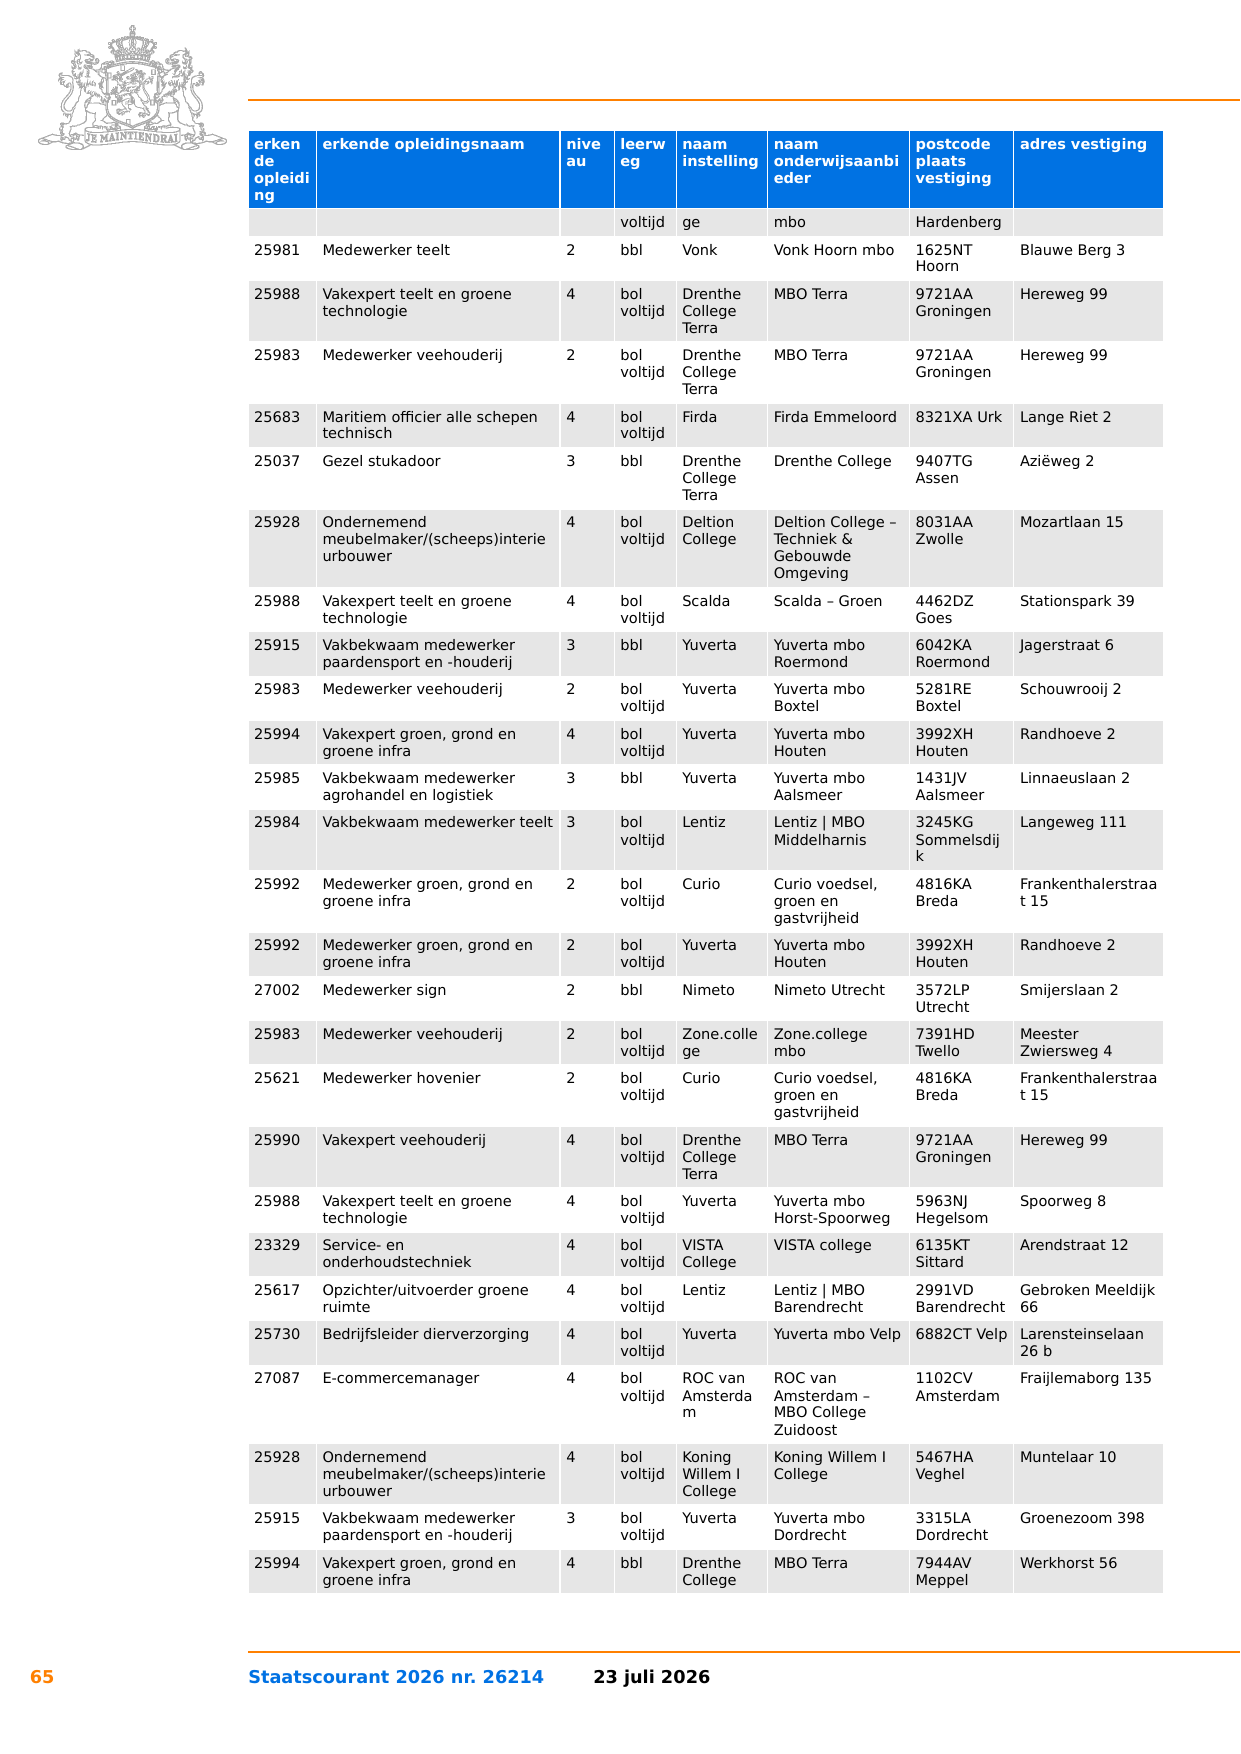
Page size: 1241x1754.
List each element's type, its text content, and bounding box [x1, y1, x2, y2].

table_cell ROC van Amsterdam [677, 1366, 767, 1443]
table_cell bol voltijd [615, 933, 676, 976]
table_cell Curio [677, 871, 767, 931]
table_cell Muntelaar 10 [1014, 1444, 1163, 1504]
table_cell Koning Willem I College [677, 1444, 767, 1504]
table_header postcode plaats vestiging [910, 131, 1013, 208]
table_cell 25994 [249, 721, 316, 764]
table_cell 25988 [249, 588, 316, 631]
table_cell 27002 [249, 977, 316, 1020]
table_cell Medewerker groen, grond en groene infra [317, 871, 559, 931]
table_cell 4 [561, 1366, 614, 1443]
table_cell Medewerker hovenier [317, 1066, 559, 1126]
table_cell Scalda – Groen [768, 588, 909, 631]
table_cell 9721AA Groningen [910, 343, 1013, 403]
table_cell [317, 209, 559, 236]
table_cell 4 [561, 510, 614, 587]
table_cell Medewerker veehouderij [317, 343, 559, 403]
table_cell MBO Terra [768, 1550, 909, 1593]
picture [38, 25, 227, 150]
table_cell ROC van Amsterdam – MBO College Zuidoost [768, 1366, 909, 1443]
table_cell 6042KA Roermond [910, 632, 1013, 676]
table_cell MBO Terra [768, 281, 909, 341]
table_header adres vestiging [1014, 131, 1163, 208]
table_cell 4 [561, 1233, 614, 1276]
table_cell Nimeto [677, 977, 767, 1020]
table_cell Lentiz [677, 1277, 767, 1320]
table_cell Yuverta mbo Velp [768, 1321, 909, 1365]
table_cell Firda [677, 404, 767, 447]
table_cell Deltion College – Techniek & Gebouwde Omgeving [768, 510, 909, 587]
table_cell 23329 [249, 1233, 316, 1276]
table_cell Vakbekwaam medewerker paardensport en -houderij [317, 632, 559, 676]
table_cell Yuverta [677, 632, 767, 676]
table_cell Mozartlaan 15 [1014, 510, 1163, 587]
table_cell 4 [561, 1277, 614, 1320]
table_cell bbl [615, 977, 676, 1020]
table_header leerweg [615, 131, 676, 208]
table_cell bol voltijd [615, 871, 676, 931]
table_cell Curio [677, 1066, 767, 1126]
table_cell Lentiz | MBO Barendrecht [768, 1277, 909, 1320]
table_cell Yuverta [677, 677, 767, 720]
table_cell 25992 [249, 871, 316, 931]
table_cell Yuverta [677, 1188, 767, 1232]
table_cell 8321XA Urk [910, 404, 1013, 447]
table_cell Blauwe Berg 3 [1014, 237, 1163, 280]
table_cell 1625NT Hoorn [910, 237, 1013, 280]
table_cell bol voltijd [615, 1188, 676, 1232]
table_cell 9721AA Groningen [910, 281, 1013, 341]
table_cell Zone.college mbo [768, 1021, 909, 1064]
table_cell Lentiz | MBO Middelharnis [768, 810, 909, 870]
table_cell Vakbekwaam medewerker paardensport en -houderij [317, 1505, 559, 1549]
table_cell bol voltijd [615, 1277, 676, 1320]
table_cell Medewerker veehouderij [317, 677, 559, 720]
table_cell Koning Willem I College [768, 1444, 909, 1504]
table_cell Smijerslaan 2 [1014, 977, 1163, 1020]
table_cell 5963NJ Hegelsom [910, 1188, 1013, 1232]
table_cell 2 [561, 1021, 614, 1064]
table_cell bbl [615, 632, 676, 676]
table_cell bol voltijd [615, 588, 676, 631]
table_cell 3245KG Sommelsdijk [910, 810, 1013, 870]
table_cell 4 [561, 721, 614, 764]
table_cell Jagerstraat 6 [1014, 632, 1163, 676]
table_cell 7944AV Meppel [910, 1550, 1013, 1593]
table_cell Vakbekwaam medewerker teelt [317, 810, 559, 870]
table_cell 1102CV Amsterdam [910, 1366, 1013, 1443]
table_cell 1431JV Aalsmeer [910, 765, 1013, 809]
table_cell Zone.college [677, 1021, 767, 1064]
table_cell bol voltijd [615, 281, 676, 341]
table_header niveau [561, 131, 614, 208]
table_cell 25983 [249, 677, 316, 720]
table_cell Hereweg 99 [1014, 343, 1163, 403]
table_cell Medewerker sign [317, 977, 559, 1020]
table_cell [249, 209, 316, 236]
table_cell Yuverta mbo Dordrecht [768, 1505, 909, 1549]
table_cell 4 [561, 1188, 614, 1232]
table_cell Ondernemend meubelmaker/(scheeps)interieurbouwer [317, 1444, 559, 1504]
table_header erkende opleiding [249, 131, 316, 208]
table_header naam instelling [677, 131, 767, 208]
table_cell Drenthe College Terra [677, 343, 767, 403]
table_cell Vakexpert teelt en groene technologie [317, 1188, 559, 1232]
table_cell 2 [561, 933, 614, 976]
table_cell Hereweg 99 [1014, 281, 1163, 341]
table_cell Medewerker teelt [317, 237, 559, 280]
table_cell Drenthe College Terra [677, 448, 767, 508]
table_cell 25983 [249, 343, 316, 403]
table_cell Opzichter/uitvoerder groene ruimte [317, 1277, 559, 1320]
table_cell bol voltijd [615, 1066, 676, 1126]
table_cell 25983 [249, 1021, 316, 1064]
table_cell Spoorweg 8 [1014, 1188, 1163, 1232]
table_cell Curio voedsel, groen en gastvrijheid [768, 1066, 909, 1126]
table_cell Werkhorst 56 [1014, 1550, 1163, 1593]
table_cell Yuverta mbo Horst-Spoorweg [768, 1188, 909, 1232]
table_header naam onderwijsaanbieder [768, 131, 909, 208]
table_cell mbo [768, 209, 909, 236]
table_cell 3 [561, 765, 614, 809]
table_cell 4 [561, 588, 614, 631]
table_cell bol voltijd [615, 1444, 676, 1504]
table_cell 2 [561, 977, 614, 1020]
table_cell Scalda [677, 588, 767, 631]
table_cell Frankenthalerstraat 15 [1014, 1066, 1163, 1126]
table_cell Gebroken Meeldijk 66 [1014, 1277, 1163, 1320]
table_cell 4816KA Breda [910, 871, 1013, 931]
table_cell Randhoeve 2 [1014, 721, 1163, 764]
table_cell bol voltijd [615, 343, 676, 403]
table_cell Hardenberg [910, 209, 1013, 236]
table_cell 25988 [249, 281, 316, 341]
table_cell Frankenthalerstraat 15 [1014, 871, 1163, 931]
table_cell Vakexpert groen, grond en groene infra [317, 1550, 559, 1593]
table_cell bol voltijd [615, 1021, 676, 1064]
table_cell Aziëweg 2 [1014, 448, 1163, 508]
table_cell 25928 [249, 1444, 316, 1504]
table_cell Yuverta mbo Houten [768, 933, 909, 976]
table_cell 4 [561, 1321, 614, 1365]
table_cell bbl [615, 765, 676, 809]
table_cell bbl [615, 237, 676, 280]
table_cell Linnaeuslaan 2 [1014, 765, 1163, 809]
table_cell Drenthe College [677, 1550, 767, 1593]
table_cell bol voltijd [615, 404, 676, 447]
table_cell 2 [561, 343, 614, 403]
table_cell Stationspark 39 [1014, 588, 1163, 631]
table_cell 3572LP Utrecht [910, 977, 1013, 1020]
table_cell Vonk [677, 237, 767, 280]
table_cell voltijd [615, 209, 676, 236]
table_cell bbl [615, 448, 676, 508]
table_cell 8031AA Zwolle [910, 510, 1013, 587]
table_cell bol voltijd [615, 1127, 676, 1187]
table_cell 25617 [249, 1277, 316, 1320]
table_cell Groenezoom 398 [1014, 1505, 1163, 1549]
table_cell Yuverta mbo Roermond [768, 632, 909, 676]
table_cell bol voltijd [615, 1233, 676, 1276]
table_cell 2991VD Barendrecht [910, 1277, 1013, 1320]
table_cell 25984 [249, 810, 316, 870]
table_cell Yuverta mbo Aalsmeer [768, 765, 909, 809]
table_cell 6135KT Sittard [910, 1233, 1013, 1276]
table_cell 4462DZ Goes [910, 588, 1013, 631]
table_cell [561, 209, 614, 236]
table_cell Drenthe College [768, 448, 909, 508]
table_cell Vakexpert veehouderij [317, 1127, 559, 1187]
table_cell 3 [561, 632, 614, 676]
table_cell 9721AA Groningen [910, 1127, 1013, 1187]
table_cell Yuverta [677, 933, 767, 976]
table_cell 4 [561, 1127, 614, 1187]
table_cell Firda Emmeloord [768, 404, 909, 447]
table_cell 9407TG Assen [910, 448, 1013, 508]
table_cell VISTA College [677, 1233, 767, 1276]
table_cell 6882CT Velp [910, 1321, 1013, 1365]
table_cell Hereweg 99 [1014, 1127, 1163, 1187]
table_cell Meester Zwiersweg 4 [1014, 1021, 1163, 1064]
table_cell Larensteinselaan 26 b [1014, 1321, 1163, 1365]
table_cell Yuverta [677, 1505, 767, 1549]
table_cell bol voltijd [615, 1505, 676, 1549]
table_cell Curio voedsel, groen en gastvrijheid [768, 871, 909, 931]
table_cell 25037 [249, 448, 316, 508]
table_cell 25981 [249, 237, 316, 280]
table_cell 27087 [249, 1366, 316, 1443]
table_cell 3 [561, 810, 614, 870]
table_cell Drenthe College Terra [677, 281, 767, 341]
table_cell Randhoeve 2 [1014, 933, 1163, 976]
table_cell 25928 [249, 510, 316, 587]
table_cell E-commercemanager [317, 1366, 559, 1443]
table_cell Lange Riet 2 [1014, 404, 1163, 447]
table_cell Deltion College [677, 510, 767, 587]
table_cell Langeweg 111 [1014, 810, 1163, 870]
table_cell Yuverta mbo Houten [768, 721, 909, 764]
table_cell 2 [561, 677, 614, 720]
table_cell bol voltijd [615, 721, 676, 764]
table_cell Yuverta [677, 1321, 767, 1365]
table_cell 25915 [249, 632, 316, 676]
table_cell 3 [561, 1505, 614, 1549]
table_cell bol voltijd [615, 677, 676, 720]
table_cell Nimeto Utrecht [768, 977, 909, 1020]
table_cell bol voltijd [615, 810, 676, 870]
table_cell 3992XH Houten [910, 933, 1013, 976]
table_cell 5467HA Veghel [910, 1444, 1013, 1504]
table_cell Yuverta mbo Boxtel [768, 677, 909, 720]
table_cell 2 [561, 237, 614, 280]
table_cell bol voltijd [615, 510, 676, 587]
table_cell Lentiz [677, 810, 767, 870]
table_cell 25990 [249, 1127, 316, 1187]
table_cell 2 [561, 1066, 614, 1126]
table_cell 7391HD Twello [910, 1021, 1013, 1064]
table_cell bbl [615, 1550, 676, 1593]
table_cell bol voltijd [615, 1321, 676, 1365]
table_cell 2 [561, 871, 614, 931]
table_cell 25915 [249, 1505, 316, 1549]
table_cell Vonk Hoorn mbo [768, 237, 909, 280]
table_cell [1014, 209, 1163, 236]
table_cell Gezel stukadoor [317, 448, 559, 508]
table_cell ge [677, 209, 767, 236]
table_cell 4 [561, 1444, 614, 1504]
table_cell 4 [561, 404, 614, 447]
table_cell VISTA college [768, 1233, 909, 1276]
table_cell Medewerker veehouderij [317, 1021, 559, 1064]
table_cell 4 [561, 1550, 614, 1593]
table_cell Yuverta [677, 765, 767, 809]
table_cell Vakbekwaam medewerker agrohandel en logistiek [317, 765, 559, 809]
table_cell Ondernemend meubelmaker/(scheeps)interieurbouwer [317, 510, 559, 587]
table_cell MBO Terra [768, 343, 909, 403]
table_cell 5281RE Boxtel [910, 677, 1013, 720]
table_cell Drenthe College Terra [677, 1127, 767, 1187]
table_cell bol voltijd [615, 1366, 676, 1443]
table_cell Vakexpert teelt en groene technologie [317, 588, 559, 631]
table_cell Vakexpert teelt en groene technologie [317, 281, 559, 341]
table_header erkende opleidingsnaam [317, 131, 559, 208]
table_cell Maritiem officier alle schepen technisch [317, 404, 559, 447]
table_cell Bedrijfsleider dierverzorging [317, 1321, 559, 1365]
table_cell 4816KA Breda [910, 1066, 1013, 1126]
table_cell Schouwrooij 2 [1014, 677, 1163, 720]
table_cell 25730 [249, 1321, 316, 1365]
table_cell Service- en onderhoudstechniek [317, 1233, 559, 1276]
table_cell MBO Terra [768, 1127, 909, 1187]
table_cell Vakexpert groen, grond en groene infra [317, 721, 559, 764]
table_cell 25988 [249, 1188, 316, 1232]
table_cell 25621 [249, 1066, 316, 1126]
table_cell 25985 [249, 765, 316, 809]
table_cell 3315LA Dordrecht [910, 1505, 1013, 1549]
table_cell 25992 [249, 933, 316, 976]
table_cell Arendstraat 12 [1014, 1233, 1163, 1276]
table_cell 4 [561, 281, 614, 341]
table_cell Yuverta [677, 721, 767, 764]
table_cell Fraijlemaborg 135 [1014, 1366, 1163, 1443]
table_cell 3992XH Houten [910, 721, 1013, 764]
table_cell 25683 [249, 404, 316, 447]
table_cell 3 [561, 448, 614, 508]
table_cell 25994 [249, 1550, 316, 1593]
table_cell Medewerker groen, grond en groene infra [317, 933, 559, 976]
